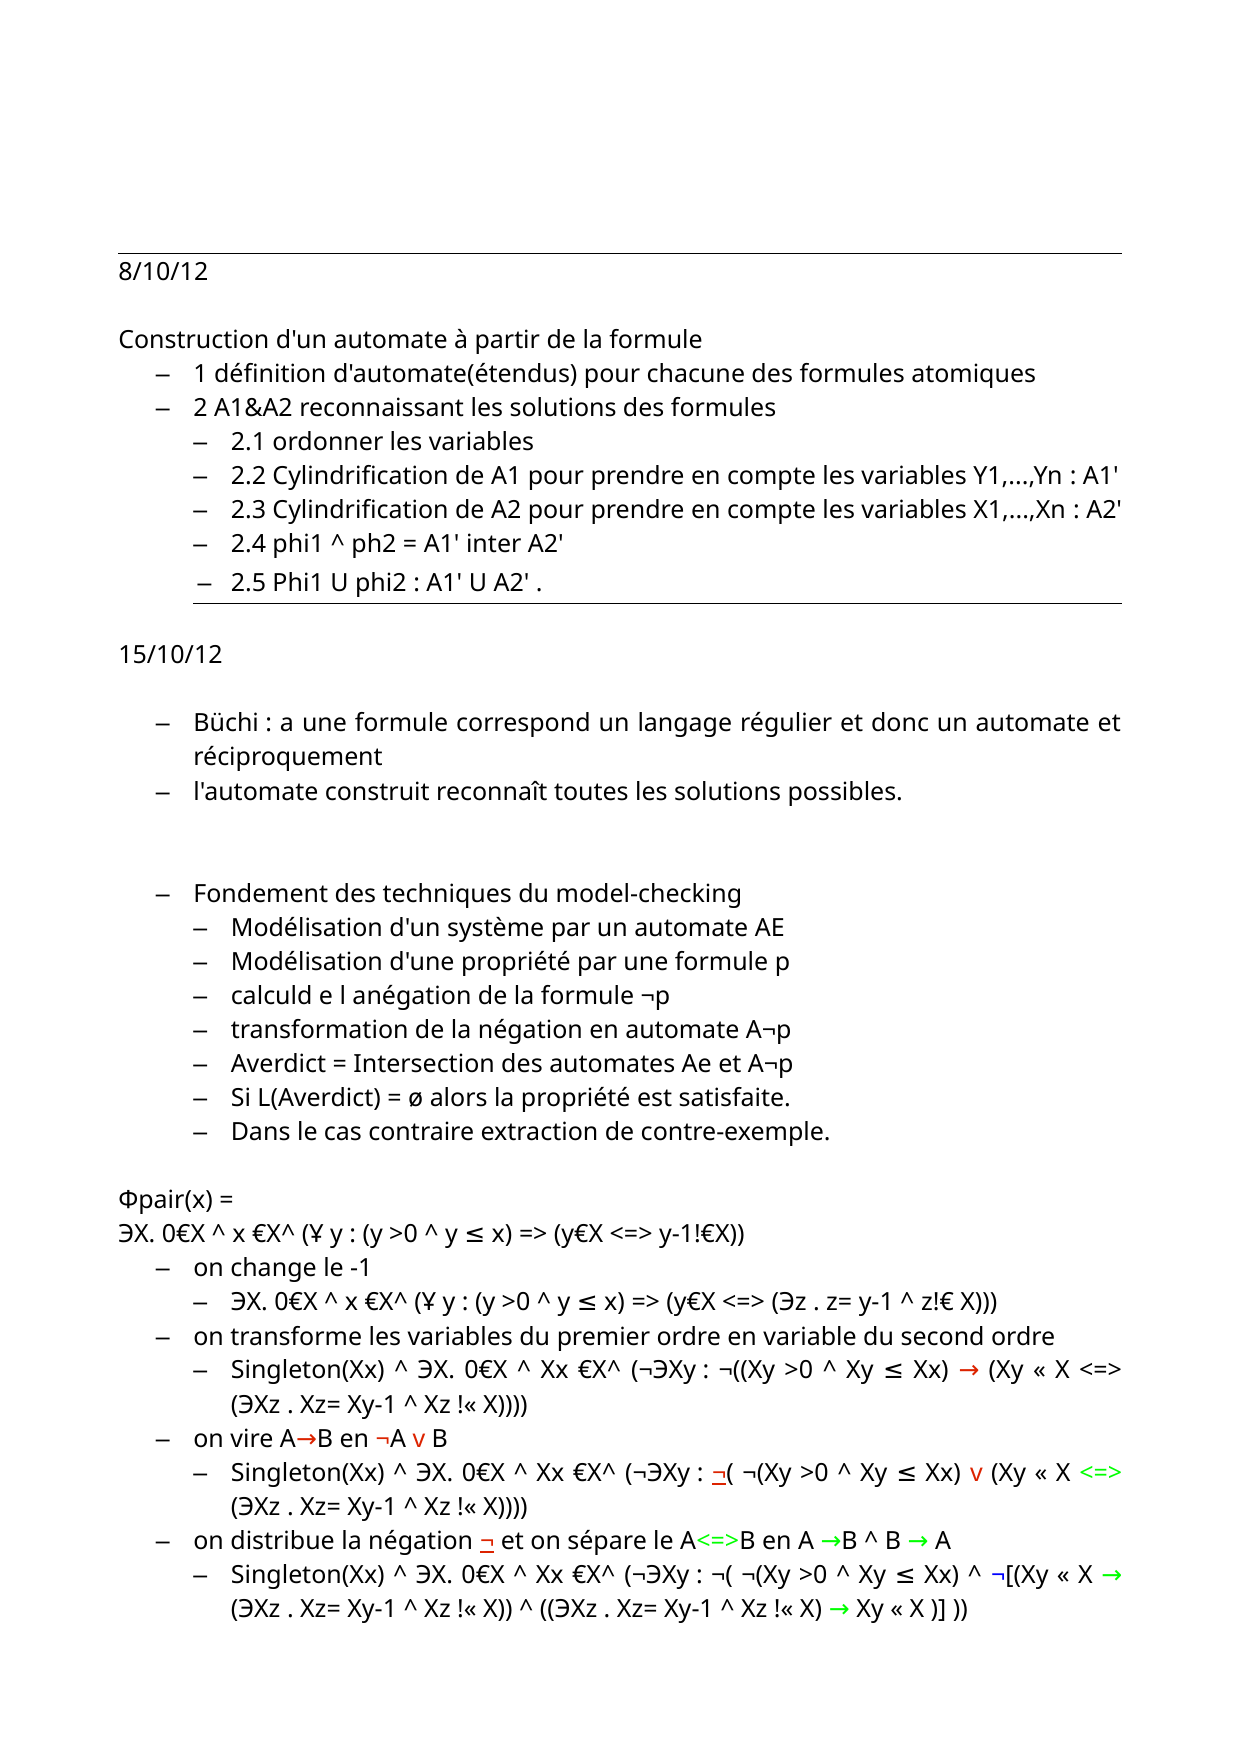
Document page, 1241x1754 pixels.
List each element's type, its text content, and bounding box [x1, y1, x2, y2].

list Modélisation d'une propriété par une formule p [193, 943, 1122, 977]
list Modélisation d'un système par un automate AE [193, 909, 1122, 943]
list l'automate construit reconnaît toutes les solutions possibles. [156, 773, 1122, 807]
text Φpair(x) = [118, 1182, 1122, 1216]
list Si L(Averdict) = ø alors la propriété est satisfaite. [193, 1080, 1122, 1114]
list 2 A1&A2 reconnaissant les solutions des formules [156, 389, 1122, 424]
list Büchi : a une formule correspond un langage régulier et donc un automate et réciproquement [156, 705, 1122, 773]
list Singleton(Xx) ^ ЭX. 0€X ^ Xx €X^ (¬ЭXy : ¬( ¬(Xy >0 ^ Xy ≤ Xx) ^ ¬[(Xy « X → (ЭXz . Xz= Xy-1 ^ Xz !« X)) ^ ((ЭXz . Xz= Xy-1 ^ Xz !« X) → Xy « X )] )) [193, 1557, 1122, 1625]
list 2.1 ordonner les variables [193, 424, 1122, 458]
list on vire A→B en ¬A v B [156, 1420, 1122, 1454]
list calculd e l anégation de la formule ¬p [193, 977, 1122, 1012]
list 1 définition d'automate(étendus) pour chacune des formules atomiques [156, 356, 1122, 389]
text 8/10/12 [118, 254, 1122, 287]
list 2.5 Phi1 U phi2 : A1' U A2' . [193, 560, 1122, 603]
text ЭX. 0€X ^ x €X^ (Ұ y : (y >0 ^ y ≤ x) => (y€X <=> y-1!€X)) [118, 1216, 1122, 1250]
list Fondement des techniques du model-checking [156, 875, 1122, 909]
list 2.4 phi1 ^ ph2 = A1' inter A2' [193, 526, 1122, 560]
list Dans le cas contraire extraction de contre-exemple. [193, 1114, 1122, 1148]
list 2.3 Cylindrification de A2 pour prendre en compte les variables X1,...,Xn : A2' [193, 492, 1122, 526]
list Averdict = Intersection des automates Ae et A¬p [193, 1046, 1122, 1080]
list transformation de la négation en automate A¬p [193, 1012, 1122, 1046]
list Singleton(Xx) ^ ЭX. 0€X ^ Xx €X^ (¬ЭXy : ¬((Xy >0 ^ Xy ≤ Xx) → (Xy « X <=> (ЭXz . Xz= Xy-1 ^ Xz !« X)))) [193, 1352, 1122, 1420]
list on transforme les variables du premier ordre en variable du second ordre [156, 1318, 1122, 1352]
text Construction d'un automate à partir de la formule [118, 321, 1122, 356]
list ЭX. 0€X ^ x €X^ (Ұ y : (y >0 ^ y ≤ x) => (y€X <=> (Эz . z= y-1 ^ z!€ X))) [193, 1284, 1122, 1318]
list 2.2 Cylindrification de A1 pour prendre en compte les variables Y1,...,Yn : A1' [193, 458, 1122, 492]
text 15/10/12 [118, 637, 1122, 671]
list on change le -1 [156, 1250, 1122, 1284]
list Singleton(Xx) ^ ЭX. 0€X ^ Xx €X^ (¬ЭXy : ¬( ¬(Xy >0 ^ Xy ≤ Xx) v (Xy « X <=> (ЭXz . Xz= Xy-1 ^ Xz !« X)))) [193, 1454, 1122, 1522]
list on distribue la négation ¬ et on sépare le A<=>B en A →B ^ B → A [156, 1522, 1122, 1557]
